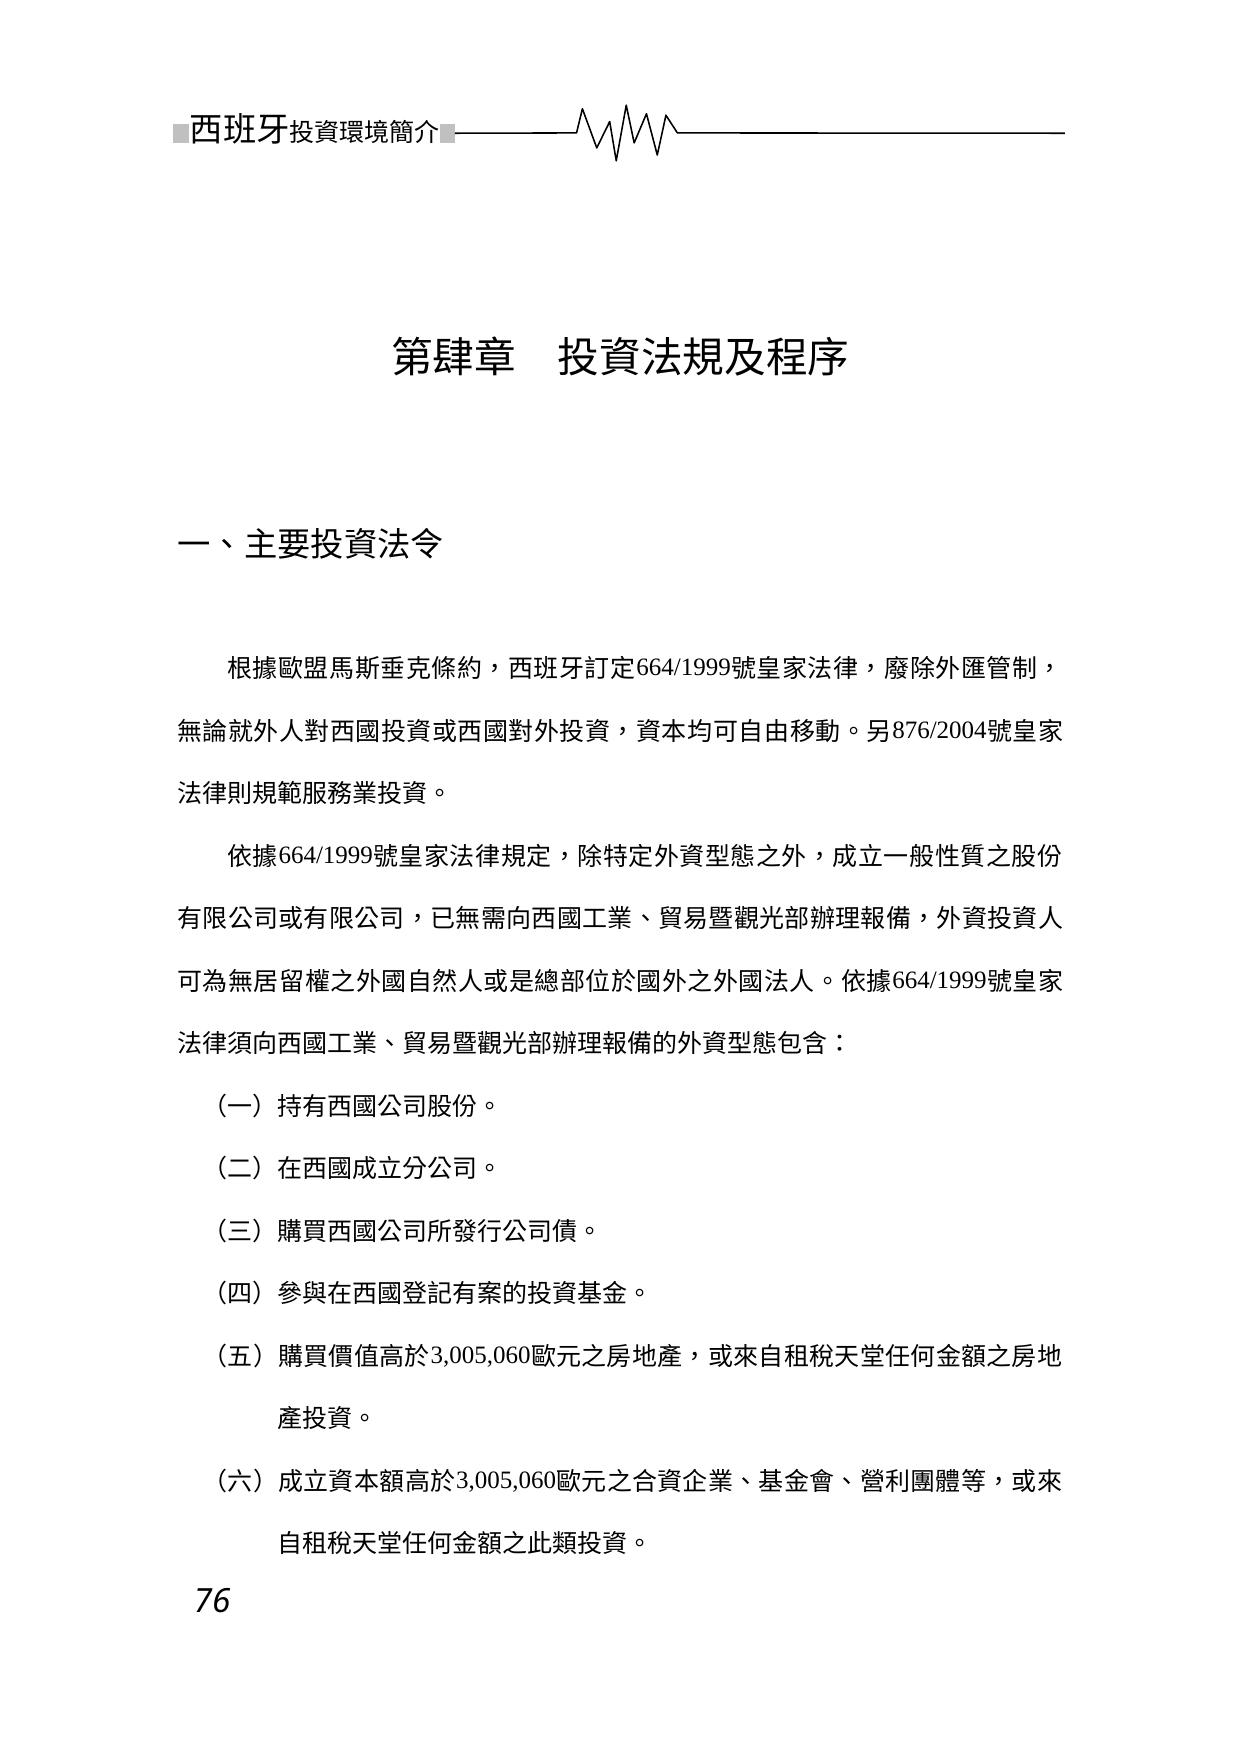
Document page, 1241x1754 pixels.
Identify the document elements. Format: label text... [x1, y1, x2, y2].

text （一）持有西國公司股份。 [202, 1063, 1063, 1125]
text 第肆章 投資法規及程序 [177, 313, 1063, 375]
text 根據歐盟馬斯垂克條約，西班牙訂定664/1999號皇家法律，廢除外匯管制，無論就外人對西國投資或西國對外投資，資本均可自由移動。另876/2004號皇家法律則規範服務業投資。 [177, 625, 1063, 813]
text 一、主要投資法令 [177, 500, 1063, 563]
text （二）在西國成立分公司。 [202, 1125, 1063, 1188]
text （三）購買西國公司所發行公司債。 [202, 1188, 1063, 1250]
text （五）購買價值高於3,005,060歐元之房地產，或來自租稅天堂任何金額之房地產投資。 [202, 1313, 1063, 1438]
text （四）參與在西國登記有案的投資基金。 [202, 1250, 1063, 1313]
text 依據664/1999號皇家法律規定，除特定外資型態之外，成立一般性質之股份有限公司或有限公司，已無需向西國工業、貿易暨觀光部辦理報備，外資投資人可為無居留權之外國自然人或是總部位於國外之外國法人。依據664/1999號皇家法律須向西國工業、貿易暨觀光部辦理報備的外資型態包含： [177, 813, 1063, 1063]
text （六）成立資本額高於3,005,060歐元之合資企業、基金會、營利團體等，或來自租稅天堂任何金額之此類投資。 [202, 1438, 1063, 1563]
